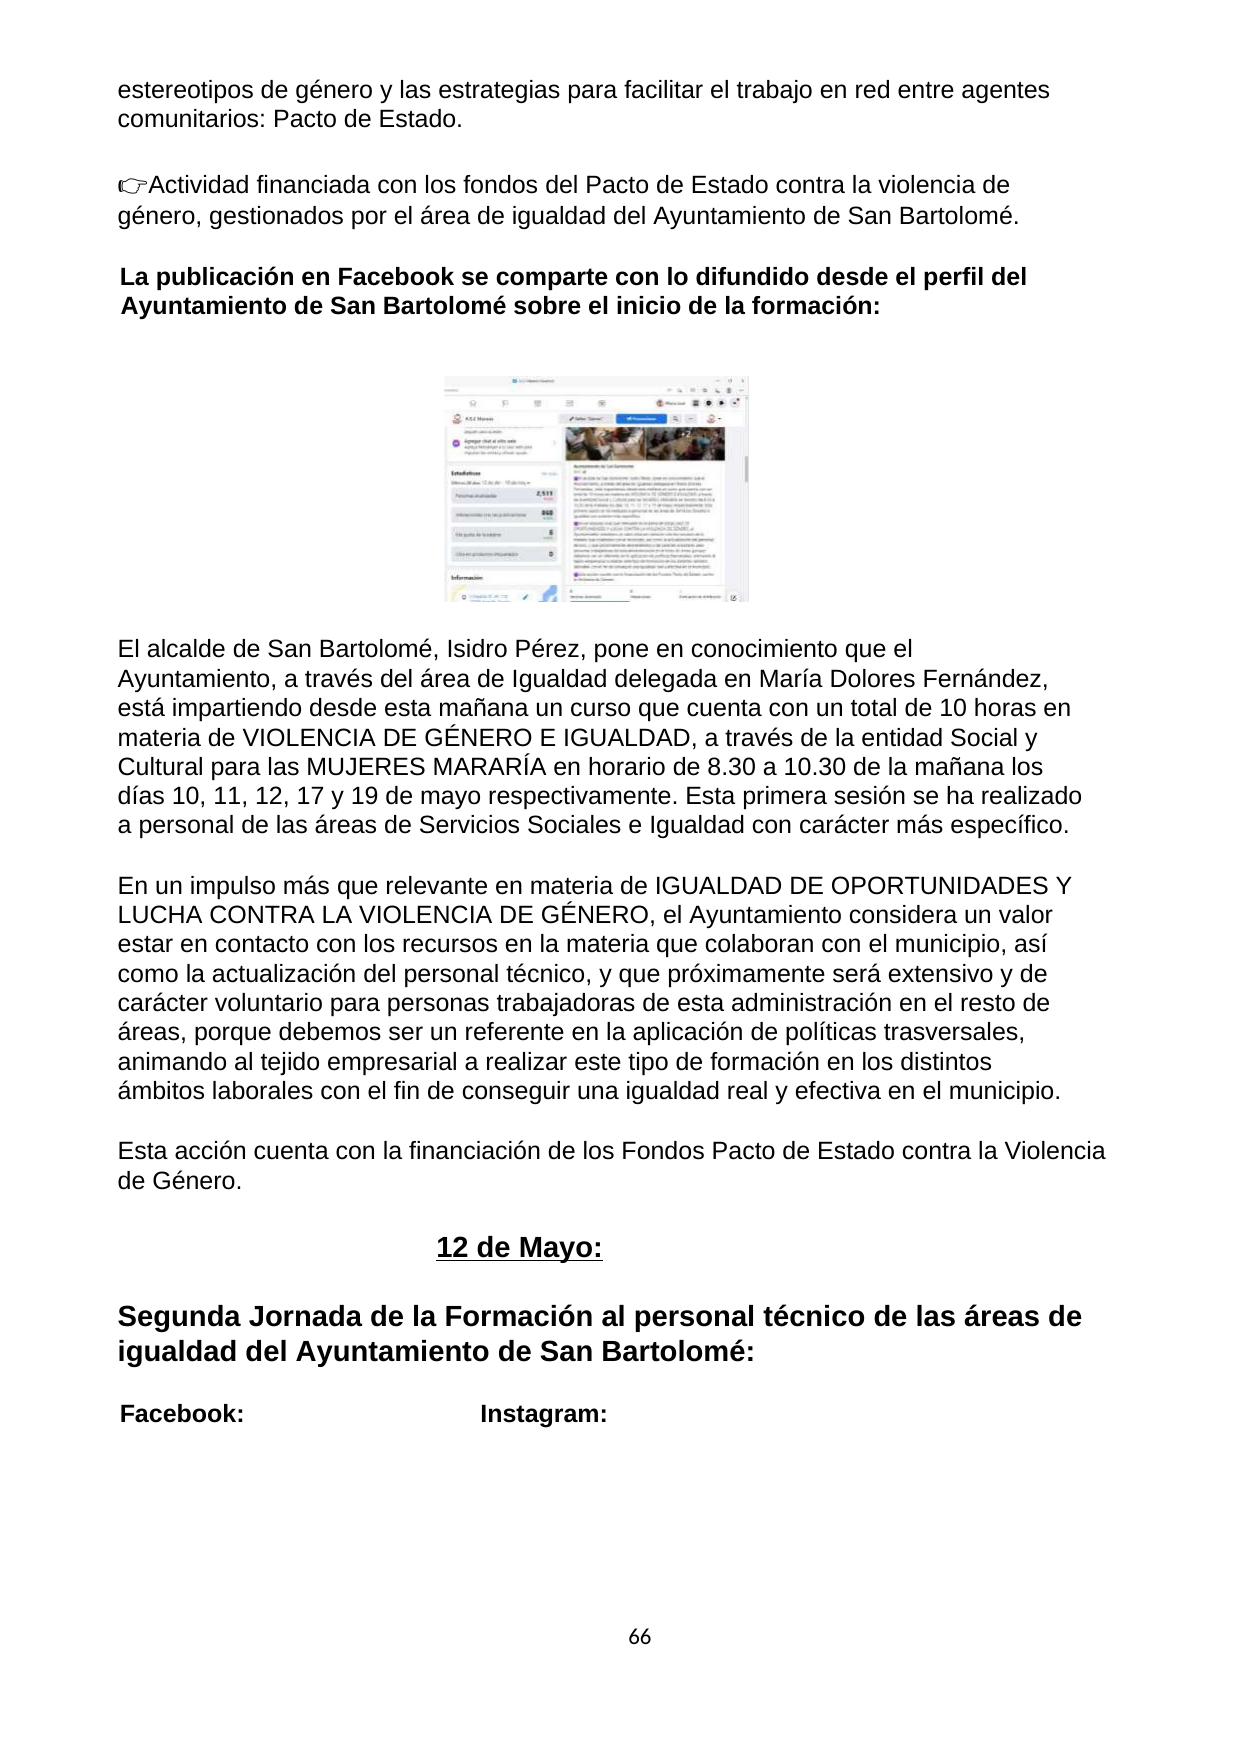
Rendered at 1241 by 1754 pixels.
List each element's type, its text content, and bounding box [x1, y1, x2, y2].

text La publicación en Facebook se comparte con lo difundido desde el perfil del Ayuntamiento de San Bartolomé sobre el inicio de la formación: [119, 261, 1192, 320]
text El alcalde de San Bartolomé, Isidro Pérez, pone en conocimiento que el [117, 634, 1167, 663]
text Facebook: Instagram: [119, 1399, 1192, 1428]
text Esta acción cuenta con la financiación de los Fondos Pacto de Estado contra la Violencia de Género. [117, 1136, 1107, 1194]
text 12 de Mayo: [116, 1230, 1079, 1264]
text Segunda Jornada de la Formación al personal técnico de las áreas de igualdad del Ayuntamiento de San Bartolomé: [117, 1299, 1084, 1367]
text Ayuntamiento, a través del área de Igualdad delegada en María Dolores Fernández, está impartiendo desde esta mañana un curso que cuenta con un total de 10 horas en materia de VIOLENCIA DE GÉNERO E IGUALDAD, a través de la entidad Social y Cultural para las MUJERES MARARÍA en horario de 8.30 a 10.30 de la mañana los días 10, 11, 12, 17 y 19 de mayo respectivamente. Esta primera sesión se ha realizado a personal de las áreas de Servicios Sociales e Igualdad con carácter más específico. [117, 664, 1084, 839]
text 👉Actividad financiada con los fondos del Pacto de Estado contra la violencia de género, gestionados por el área de igualdad del Ayuntamiento de San Bartolomé. [117, 166, 1097, 230]
text estereotipos de género y las estrategias para facilitar el trabajo en red entre agentes comunitarios: Pacto de Estado. [117, 75, 1091, 133]
text En un impulso más que relevante en materia de IGUALDAD DE OPORTUNIDADES Y LUCHA CONTRA LA VIOLENCIA DE GÉNERO, el Ayuntamiento considera un valor estar en contacto con los recursos en la materia que colaboran con el municipio, así como la actualización del personal técnico, y que próximamente será extensivo y de carácter voluntario para personas trabajadoras de esta administración en el resto de áreas, porque debemos ser un referente en la aplicación de políticas trasversales, animando al tejido empresarial a realizar este tipo de formación en los distintos ámbitos laborales con el fin de conseguir una igualdad real y efectiva en el municipio. [117, 871, 1087, 1104]
